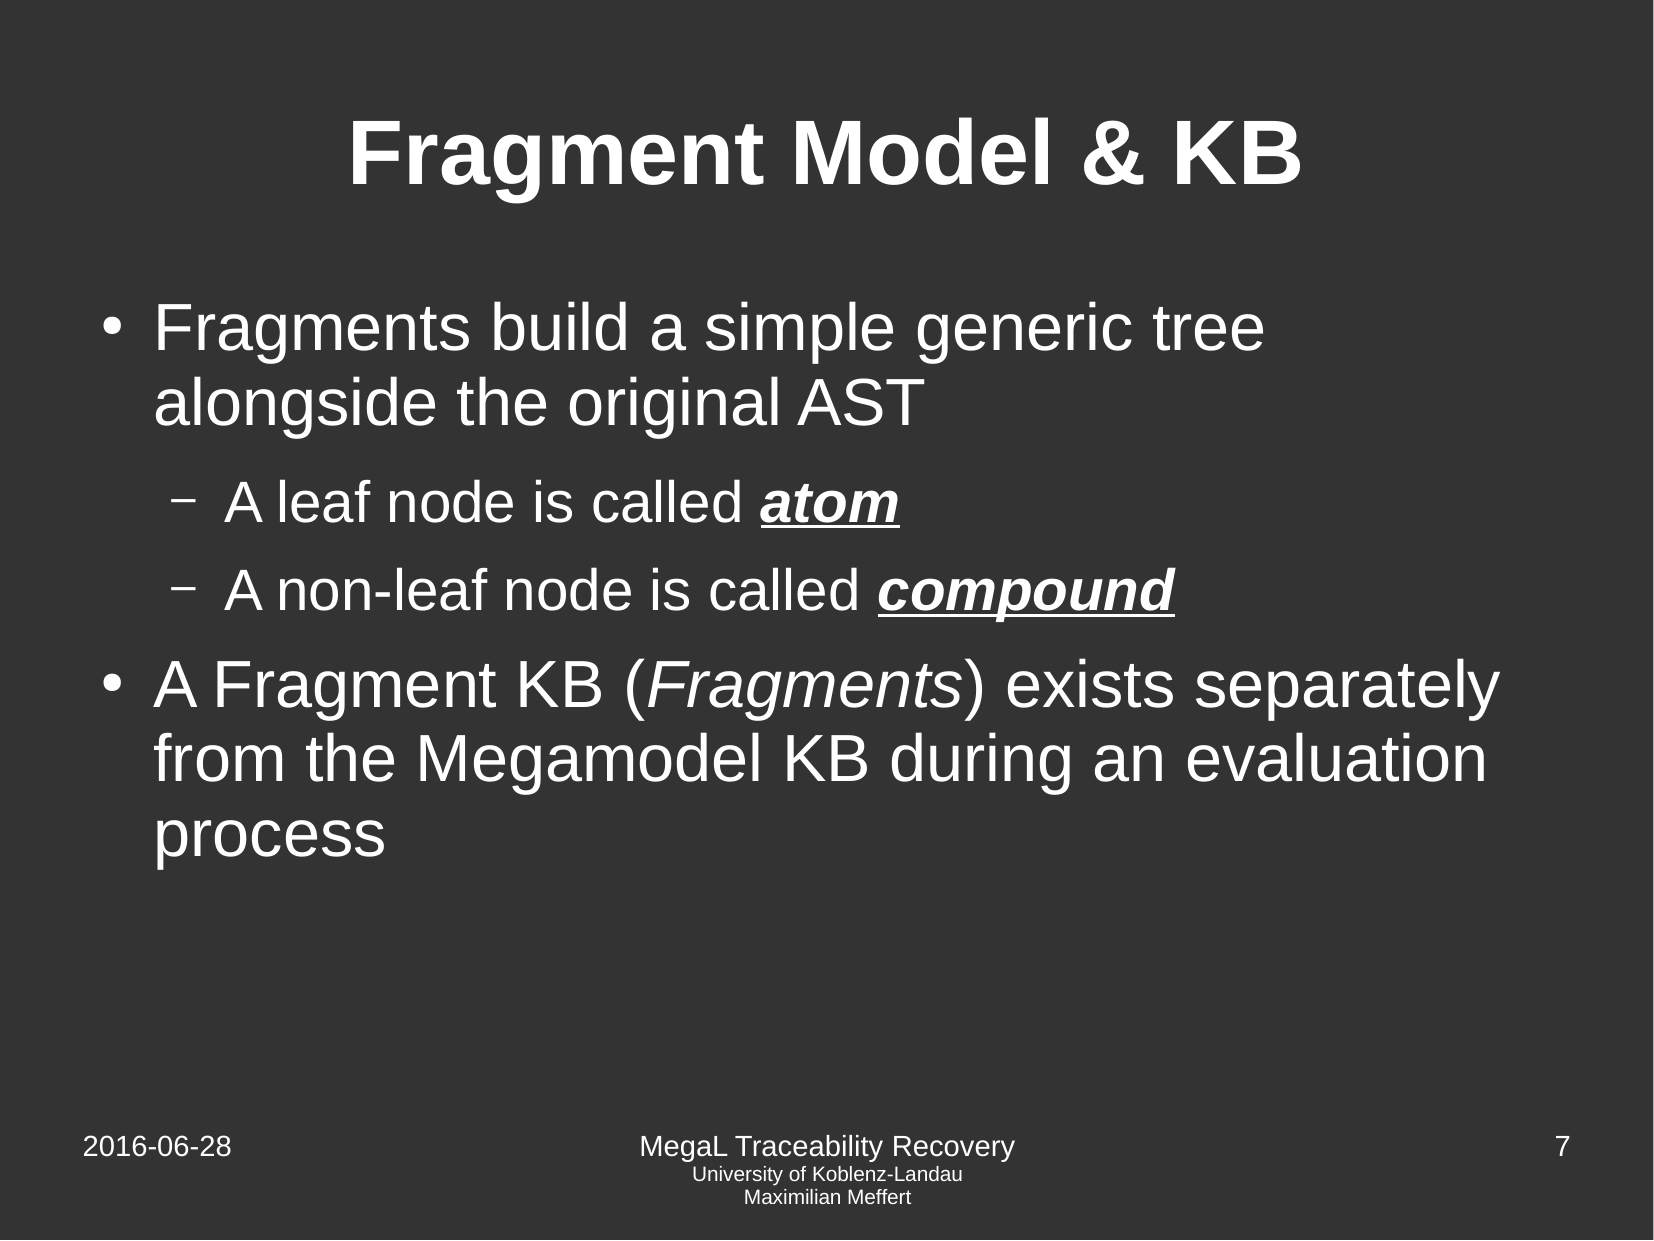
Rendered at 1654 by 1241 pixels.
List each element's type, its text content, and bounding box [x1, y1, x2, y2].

list Fragments build a simple generic tree alongside the original AST A leaf node is called atom A non-leaf node is called compound A Fragment KB (Fragments) exists separately from the Megamodel KB during an evaluation process [82, 290, 1571, 1010]
title Fragment Model & KB [82, 49, 1571, 257]
